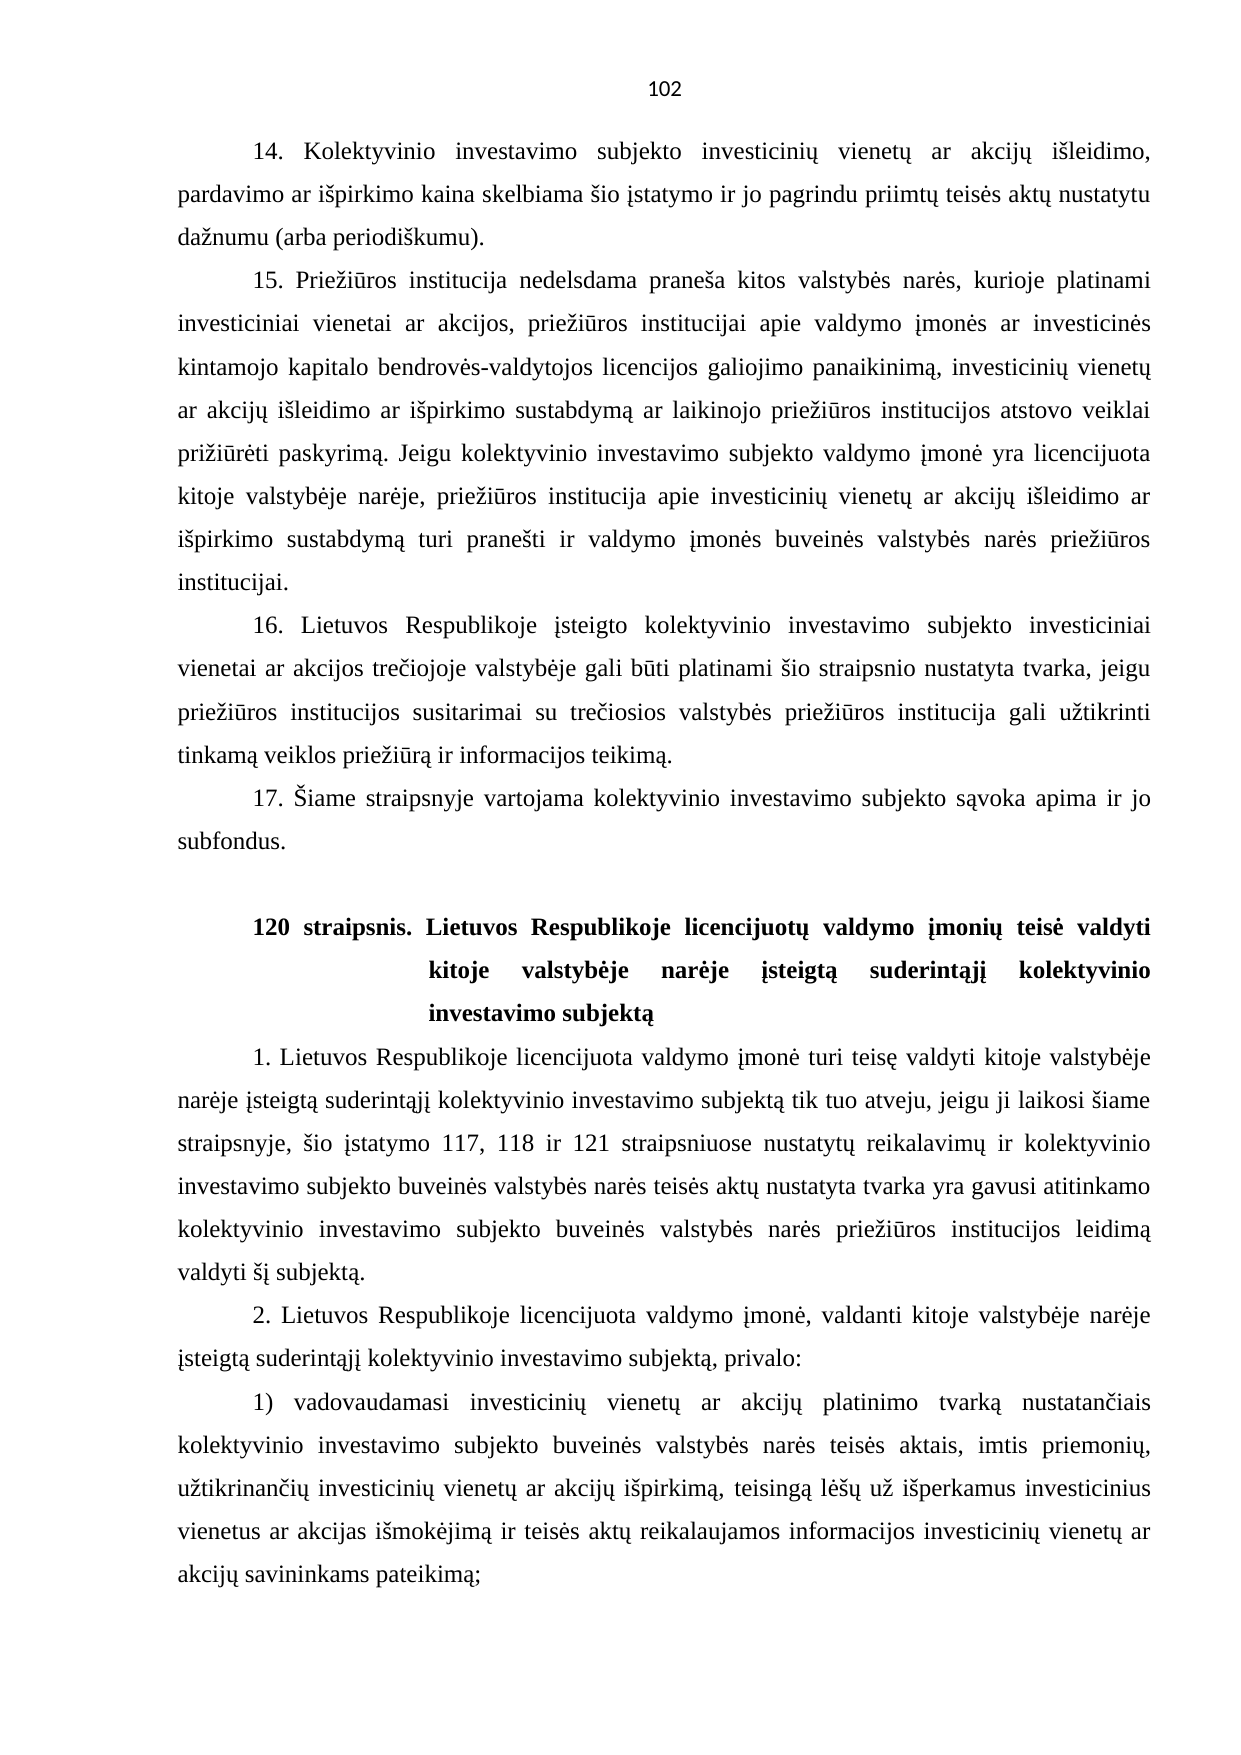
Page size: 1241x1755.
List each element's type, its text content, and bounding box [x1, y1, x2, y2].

text 120 straipsnis. Lietuvos Respublikoje licencijuotų valdymo įmonių teisė valdyti kitoje valstybėje narėje įsteigtą suderintąjį kolektyvinio investavimo subjektą [252, 912, 1152, 1027]
text 15. Priežiūros institucija nedelsdama praneša kitos valstybės narės, kurioje platinami investiciniai vienetai ar akcijos, priežiūros institucijai apie valdymo įmonės ar investicinės kintamojo kapitalo bendrovės-valdytojos licencijos galiojimo panaikinimą, investicinių vienetų ar akcijų išleidimo ar išpirkimo sustabdymą ar laikinojo priežiūros institucijos atstovo veiklai prižiūrėti paskyrimą. Jeigu kolektyvinio investavimo subjekto valdymo įmonė yra licencijuota kitoje valstybėje narėje, priežiūros institucija apie investicinių vienetų ar akcijų išleidimo ar išpirkimo sustabdymą turi pranešti ir valdymo įmonės buveinės valstybės narės priežiūros institucijai. [177, 265, 1152, 596]
text 1. Lietuvos Respublikoje licencijuota valdymo įmonė turi teisę valdyti kitoje valstybėje narėje įsteigtą suderintąjį kolektyvinio investavimo subjektą tik tuo atveju, jeigu ji laikosi šiame straipsnyje, šio įstatymo 117, 118 ir 121 straipsniuose nustatytų reikalavimų ir kolektyvinio investavimo subjekto buveinės valstybės narės teisės aktų nustatyta tvarka yra gavusi atitinkamo kolektyvinio investavimo subjekto buveinės valstybės narės priežiūros institucijos leidimą valdyti šį subjektą. [177, 1042, 1152, 1286]
text 2. Lietuvos Respublikoje licencijuota valdymo įmonė, valdanti kitoje valstybėje narėje įsteigtą suderintąjį kolektyvinio investavimo subjektą, privalo: [177, 1300, 1152, 1372]
text 14. Kolektyvinio investavimo subjekto investicinių vienetų ar akcijų išleidimo, pardavimo ar išpirkimo kaina skelbiama šio įstatymo ir jo pagrindu priimtų teisės aktų nustatytu dažnumu (arba periodiškumu). [177, 136, 1152, 251]
text 1) vadovaudamasi investicinių vienetų ar akcijų platinimo tvarką nustatančiais kolektyvinio investavimo subjekto buveinės valstybės narės teisės aktais, imtis priemonių, užtikrinančių investicinių vienetų ar akcijų išpirkimą, teisingą lėšų už išperkamus investicinius vienetus ar akcijas išmokėjimą ir teisės aktų reikalaujamos informacijos investicinių vienetų ar akcijų savininkams pateikimą; [177, 1387, 1152, 1588]
text 16. Lietuvos Respublikoje įsteigto kolektyvinio investavimo subjekto investiciniai vienetai ar akcijos trečiojoje valstybėje gali būti platinami šio straipsnio nustatyta tvarka, jeigu priežiūros institucijos susitarimai su trečiosios valstybės priežiūros institucija gali užtikrinti tinkamą veiklos priežiūrą ir informacijos teikimą. [177, 610, 1152, 768]
text 17. Šiame straipsnyje vartojama kolektyvinio investavimo subjekto sąvoka apima ir jo subfondus. [177, 783, 1152, 855]
